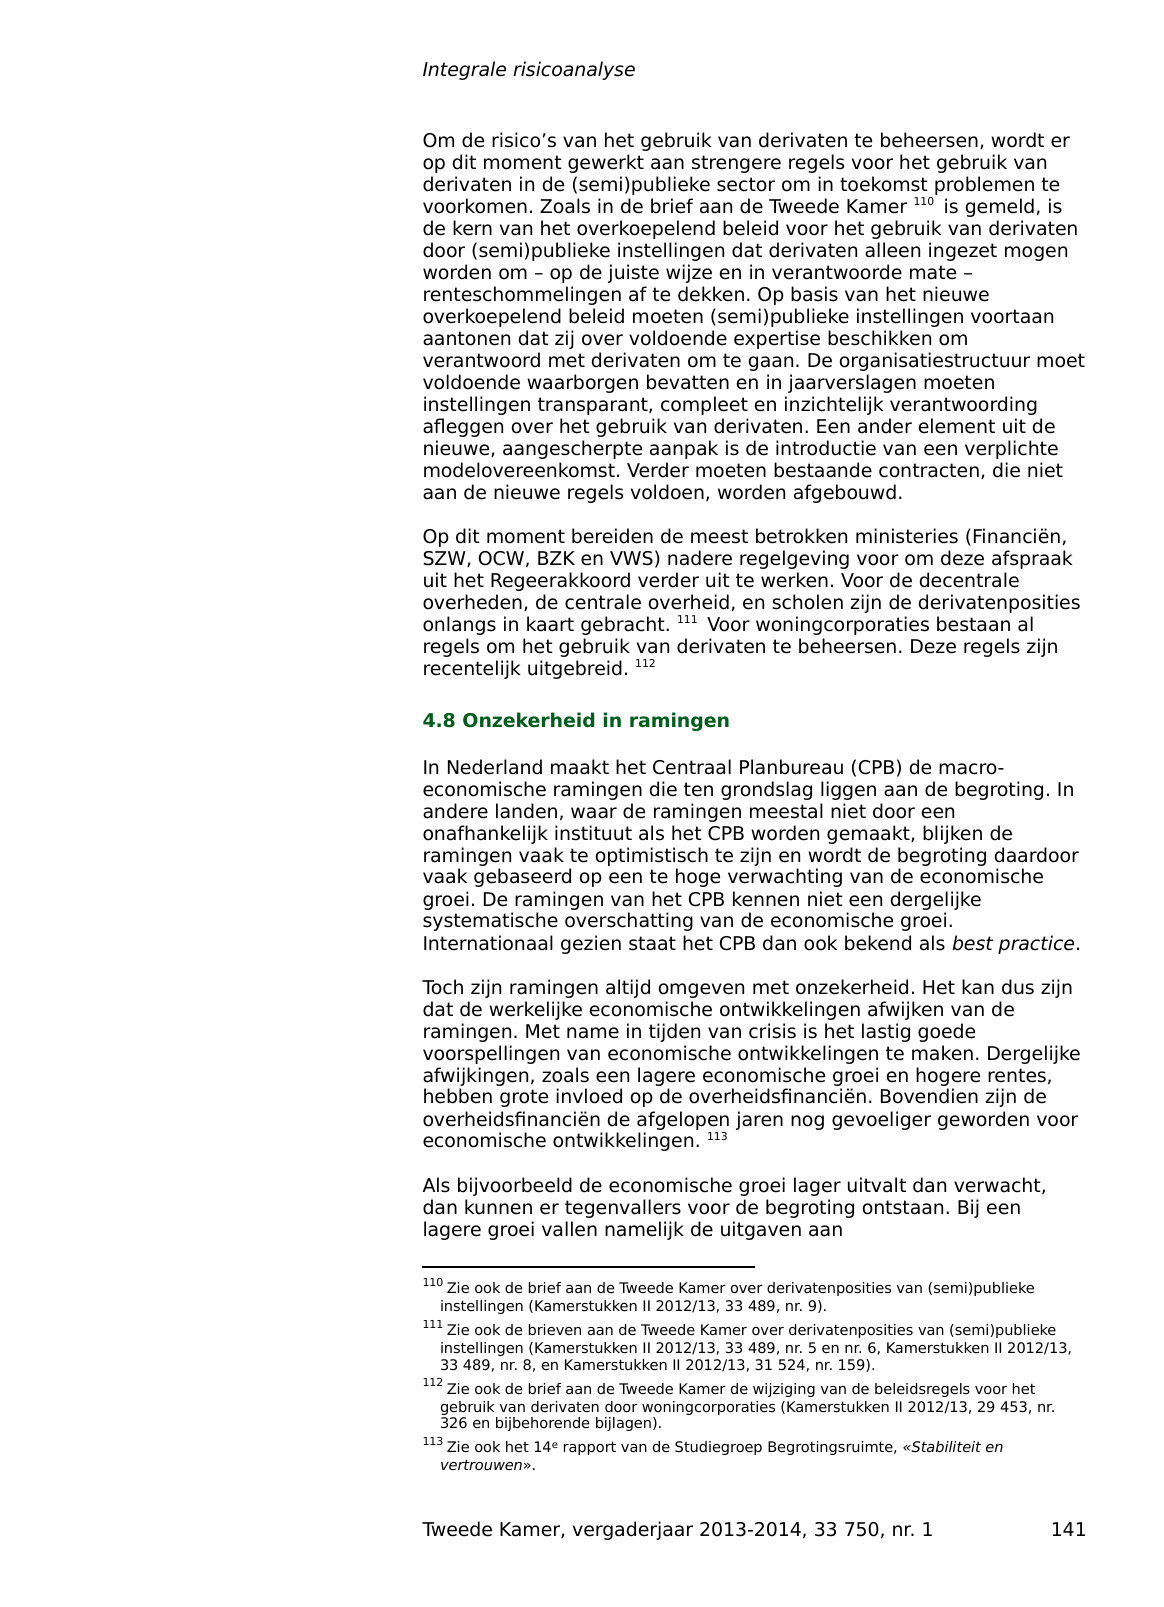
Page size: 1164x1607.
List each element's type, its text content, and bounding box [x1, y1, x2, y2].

text Om de risico’s van het gebruik van derivaten te beheersen, wordt er op dit moment gewerkt aan strengere regels voor het gebruik van derivaten in de (semi)publieke sector om in toekomst problemen te voorkomen. Zoals in de brief aan de Tweede Kamer is gemeld, is de kern van het overkoepelend beleid voor het gebruik van derivaten door (semi)publieke instellingen dat derivaten alleen ingezet mogen worden om – op de juiste wijze en in verantwoorde mate – renteschommelingen af te dekken. Op basis van het nieuwe overkoepelend beleid moeten (semi)publieke instellingen voortaan aantonen dat zij over voldoende expertise beschikken om verantwoord met derivaten om te gaan. De organisatiestructuur moet voldoende waarborgen bevatten en in jaarverslagen moeten instellingen transparant, compleet en inzichtelijk verantwoording afleggen over het gebruik van derivaten. Een ander element uit de nieuwe, aangescherpte aanpak is de introductie van een verplichte modelovereenkomst. Verder moeten bestaande contracten, die niet aan de nieuwe regels voldoen, worden afgebouwd. [422, 130, 1087, 503]
text Toch zijn ramingen altijd omgeven met onzekerheid. Het kan dus zijn dat de werkelijke economische ontwikkelingen afwijken van de ramingen. Met name in tijden van crisis is het lastig goede voorspellingen van economische ontwikkelingen te maken. Dergelijke afwijkingen, zoals een lagere economische groei en hogere rentes, hebben grote invloed op de overheidsfinanciën. Bovendien zijn de overheidsfinanciën de afgelopen jaren nog gevoeliger geworden voor economische ontwikkelingen. [422, 977, 1087, 1152]
text In Nederland maakt het Centraal Planbureau (CPB) de macro-economische ramingen die ten grondslag liggen aan de begroting. In andere landen, waar de ramingen meestal niet door een onafhankelijk instituut als het CPB worden gemaakt, blijken de ramingen vaak te optimistisch te zijn en wordt de begroting daardoor vaak gebaseerd op een te hoge verwachting van de economische groei. De ramingen van het CPB kennen niet een dergelijke systematische overschatting van de economische groei. Internationaal gezien staat het CPB dan ook bekend als best practice. [422, 757, 1087, 954]
text Zie ook de brieven aan de Tweede Kamer over derivatenposities van (semi)publieke instellingen (Kamerstukken II 2012/13, 33 489, nr. 5 en nr. 6, Kamerstukken II 2012/13, 33 489, nr. 8, en Kamerstukken II 2012/13, 31 524, nr. 159). [422, 1318, 1087, 1374]
text Zie ook het 14e rapport van de Studiegroep Begrotingsruimte, «Stabiliteit en vertrouwen». [422, 1435, 1087, 1474]
text Op dit moment bereiden de meest betrokken ministeries (Financiën, SZW, OCW, BZK en VWS) nadere regelgeving voor om deze afspraak uit het Regeerakkoord verder uit te werken. Voor de decentrale overheden, de centrale overheid, en scholen zijn de derivatenposities onlangs in kaart gebracht. Voor woningcorporaties bestaan al regels om het gebruik van derivaten te beheersen. Deze regels zijn recentelijk uitgebreid. [422, 526, 1087, 679]
text Zie ook de brief aan de Tweede Kamer over derivatenposities van (semi)publieke instellingen (Kamerstukken II 2012/13, 33 489, nr. 9). [422, 1276, 1087, 1315]
text Als bijvoorbeeld de economische groei lager uitvalt dan verwacht, dan kunnen er tegenvallers voor de begroting ontstaan. Bij een lagere groei vallen namelijk de uitgaven aan [422, 1174, 1087, 1241]
text Zie ook de brief aan de Tweede Kamer de wijziging van de beleidsregels voor het gebruik van derivaten door woningcorporaties (Kamerstukken II 2012/13, 29 453, nr. 326 en bijbehorende bijlagen). [422, 1377, 1087, 1432]
subtitle 4.8 Onzekerheid in ramingen [422, 709, 1087, 732]
